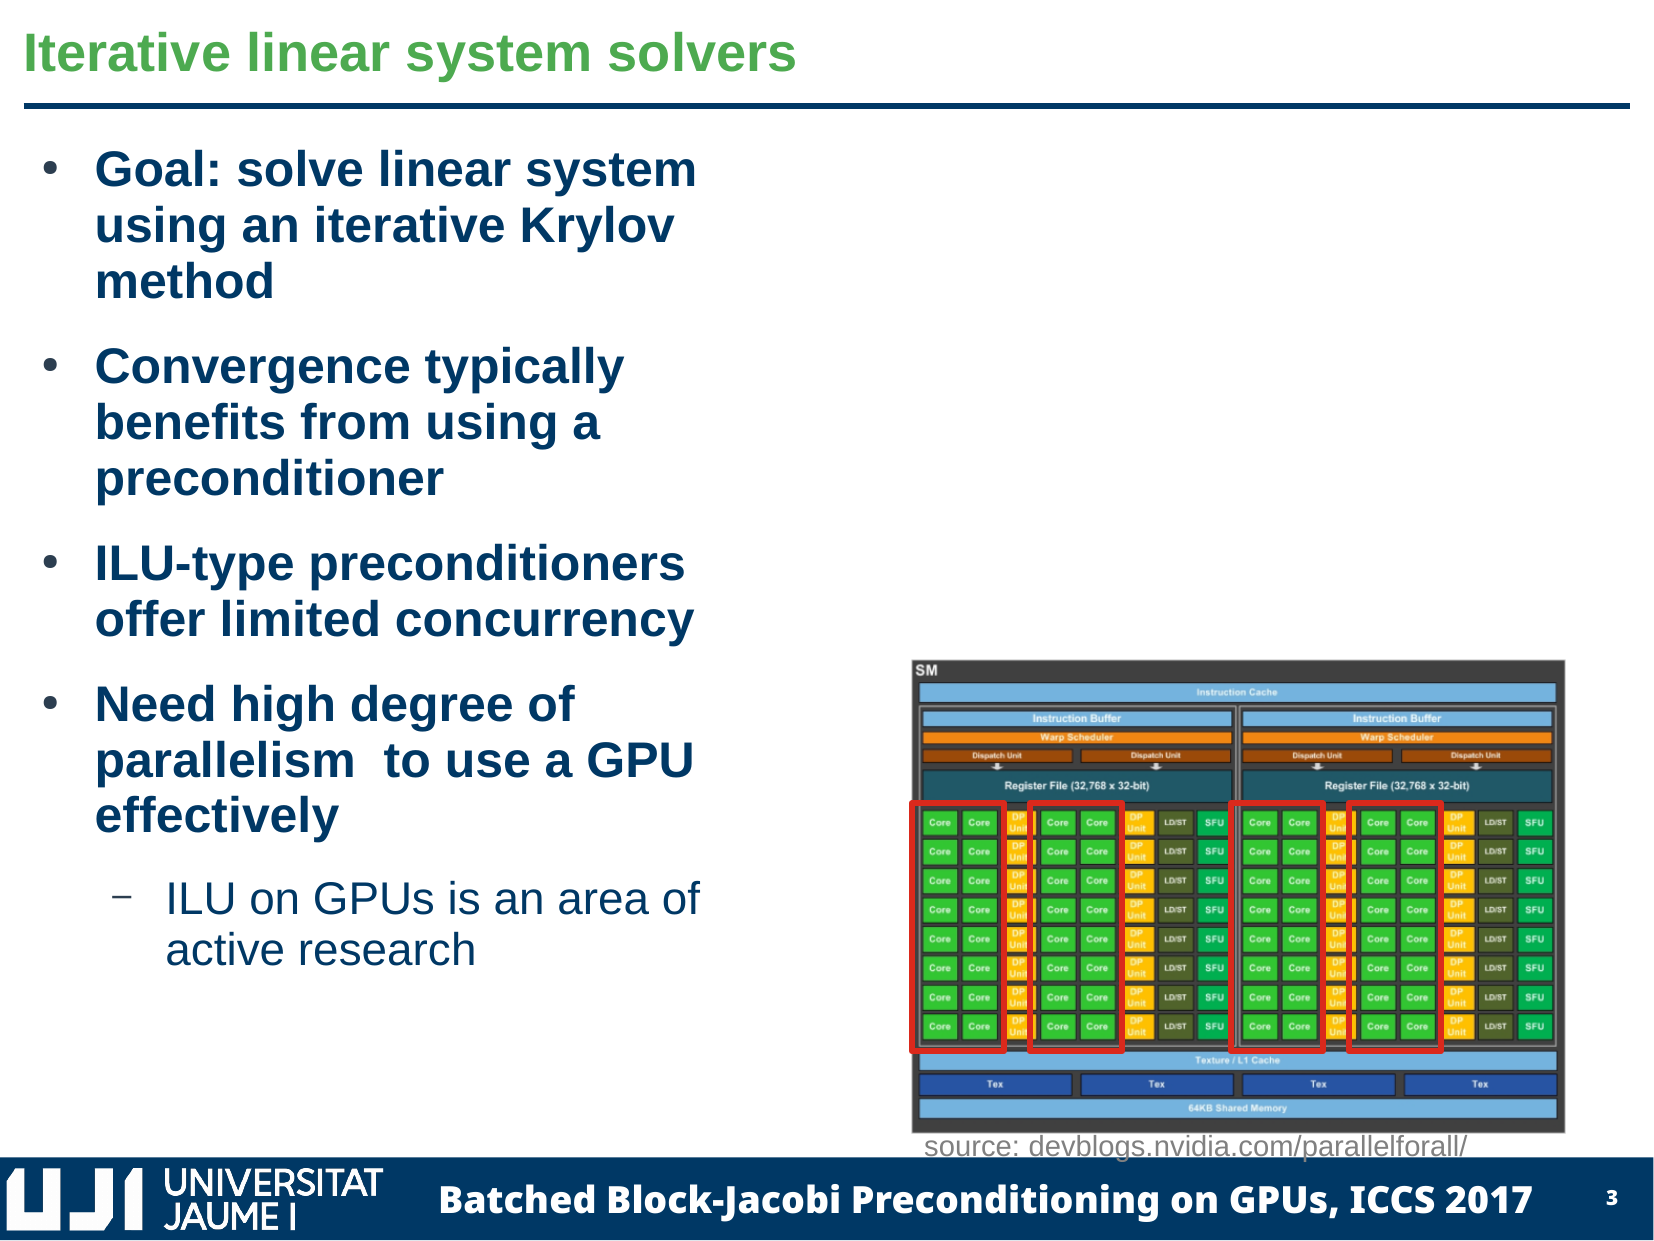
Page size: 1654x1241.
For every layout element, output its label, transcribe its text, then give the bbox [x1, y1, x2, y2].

picture [915, 806, 1001, 1048]
list Goal: solve linear system using an iterative Krylov method Convergence typically benefits from using a preconditioner ILU-type preconditioners offer limited concurrency Need high degree of parallelism to use a GPU effectively ILU on GPUs is an area of active research [23, 141, 808, 1134]
picture [911, 659, 1566, 1134]
picture [0, 1158, 390, 1241]
title Iterative linear system solvers [23, 0, 1630, 107]
text_box source: devblogs.nvidia.com/parallelforall/ [909, 1122, 1484, 1170]
